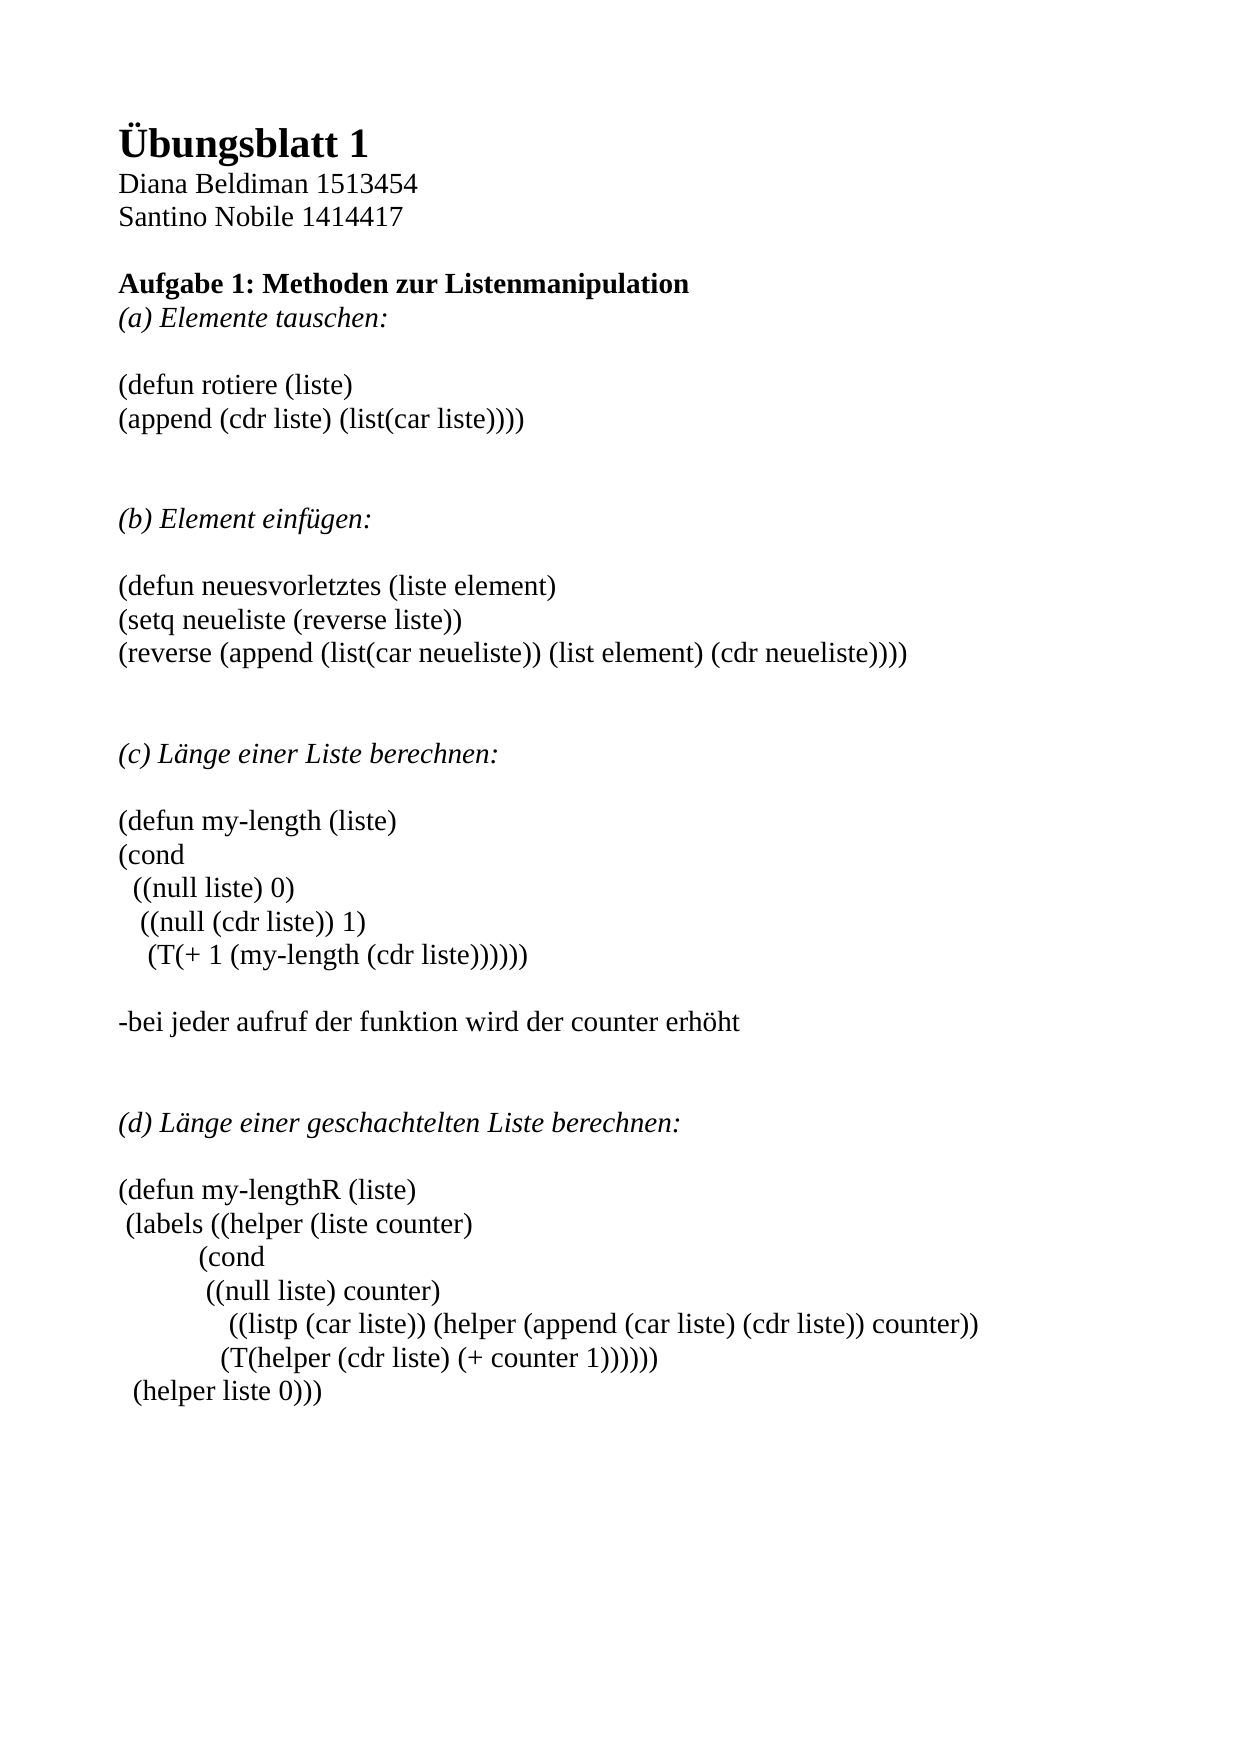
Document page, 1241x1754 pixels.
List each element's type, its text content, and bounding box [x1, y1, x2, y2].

text (cond [118, 837, 1122, 870]
text -bei jeder aufruf der funktion wird der counter erhöht [118, 1004, 1122, 1038]
text (c) Länge einer Liste berechnen: [118, 736, 1122, 770]
text (T(helper (cdr liste) (+ counter 1)))))) [118, 1340, 1122, 1373]
text (a) Elemente tauschen: [118, 300, 1122, 334]
text (reverse (append (list(car neueliste)) (list element) (cdr neueliste)))) [118, 636, 1122, 669]
text (T(+ 1 (my-length (cdr liste)))))) [118, 937, 1122, 971]
text Diana Beldiman 1513454 [118, 166, 1122, 199]
text ((null liste) 0) [118, 870, 1122, 904]
text Aufgabe 1: Methoden zur Listenmanipulation [118, 267, 1122, 300]
text ((null (cdr liste)) 1) [118, 904, 1122, 937]
text ((null liste) counter) [118, 1273, 1122, 1306]
text Übungsblatt 1 [118, 118, 1122, 166]
text (cond [118, 1239, 1122, 1273]
text (defun my-length (liste) [118, 803, 1122, 837]
text (defun my-lengthR (liste) [118, 1172, 1122, 1206]
text (defun neuesvorletztes (liste element) [118, 568, 1122, 602]
text (append (cdr liste) (list(car liste)))) [118, 401, 1122, 434]
text (defun rotiere (liste) [118, 367, 1122, 401]
text ((listp (car liste)) (helper (append (car liste) (cdr liste)) counter)) [118, 1306, 1122, 1340]
text (helper liste 0))) [118, 1373, 1122, 1407]
text (setq neueliste (reverse liste)) [118, 602, 1122, 636]
text (d) Länge einer geschachtelten Liste berechnen: [118, 1105, 1122, 1139]
text Santino Nobile 1414417 [118, 199, 1122, 233]
text (labels ((helper (liste counter) [118, 1206, 1122, 1239]
text (b) Element einfügen: [118, 501, 1122, 535]
